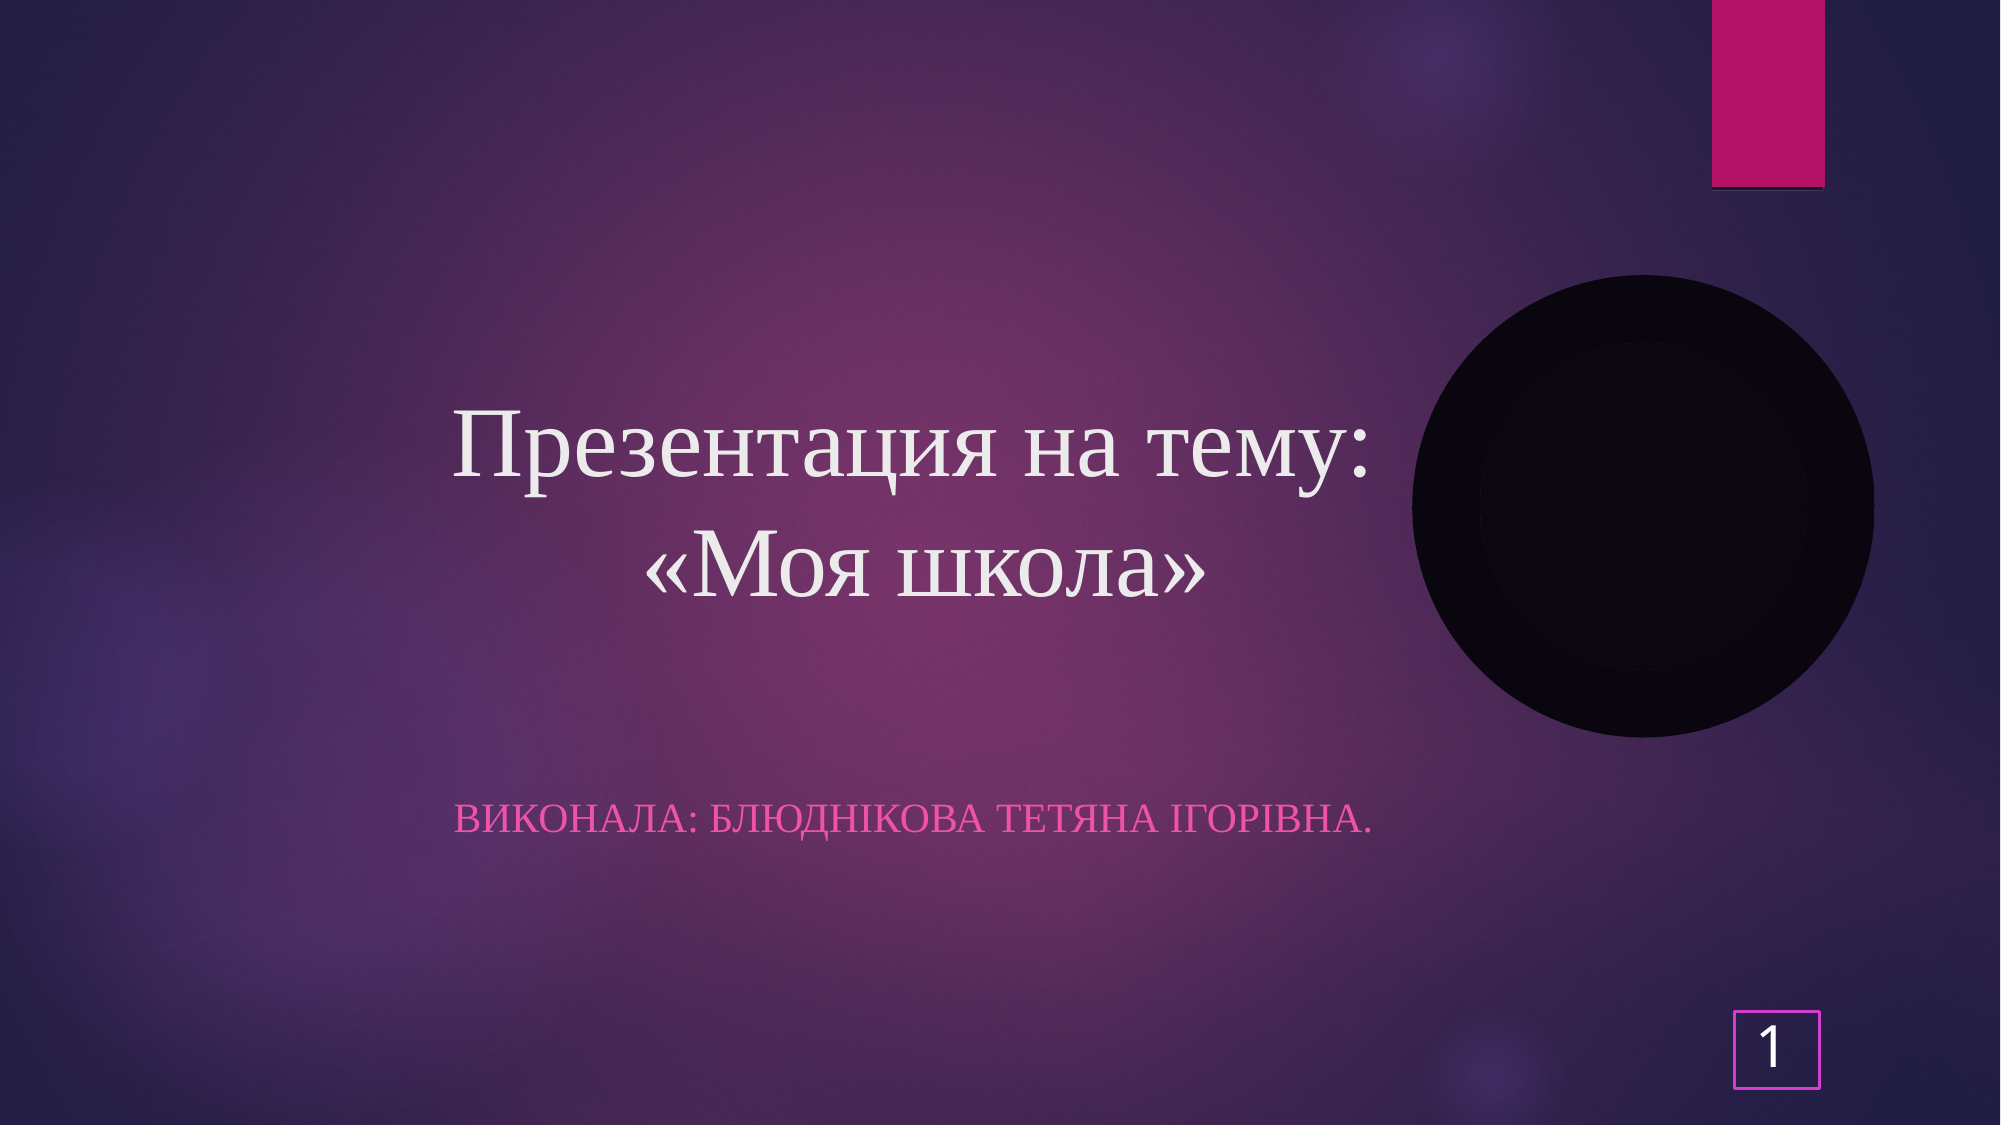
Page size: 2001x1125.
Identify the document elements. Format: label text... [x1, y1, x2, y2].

title Презентация на тему: «Моя школа» [189, 237, 1638, 783]
text_box 1 [1736, 1013, 1818, 1087]
subtitle Виконала: Блюднікова Тетяна ігорівна. [189, 783, 1638, 926]
text_box 1 [1704, 1001, 1840, 1089]
